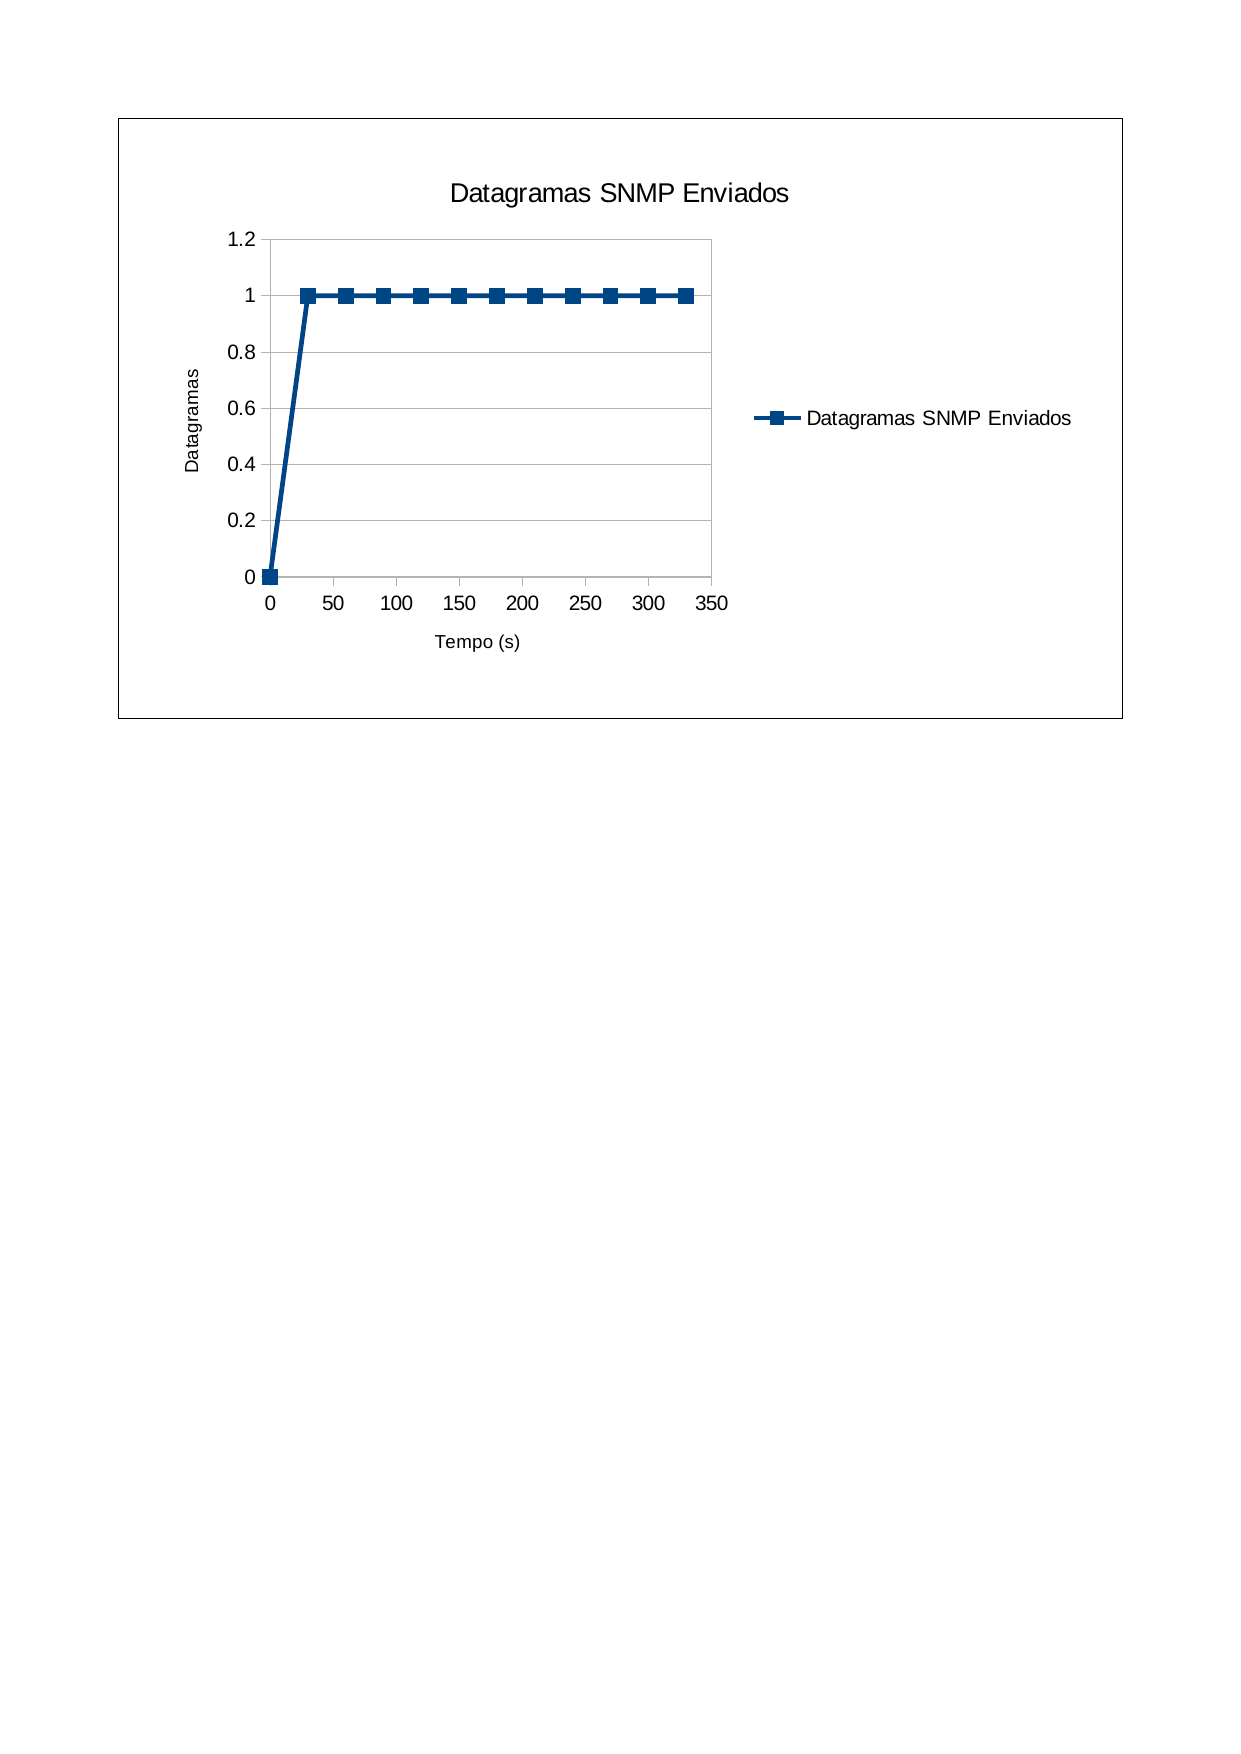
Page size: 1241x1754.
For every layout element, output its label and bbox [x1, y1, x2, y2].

table_header [119, 119, 1122, 718]
